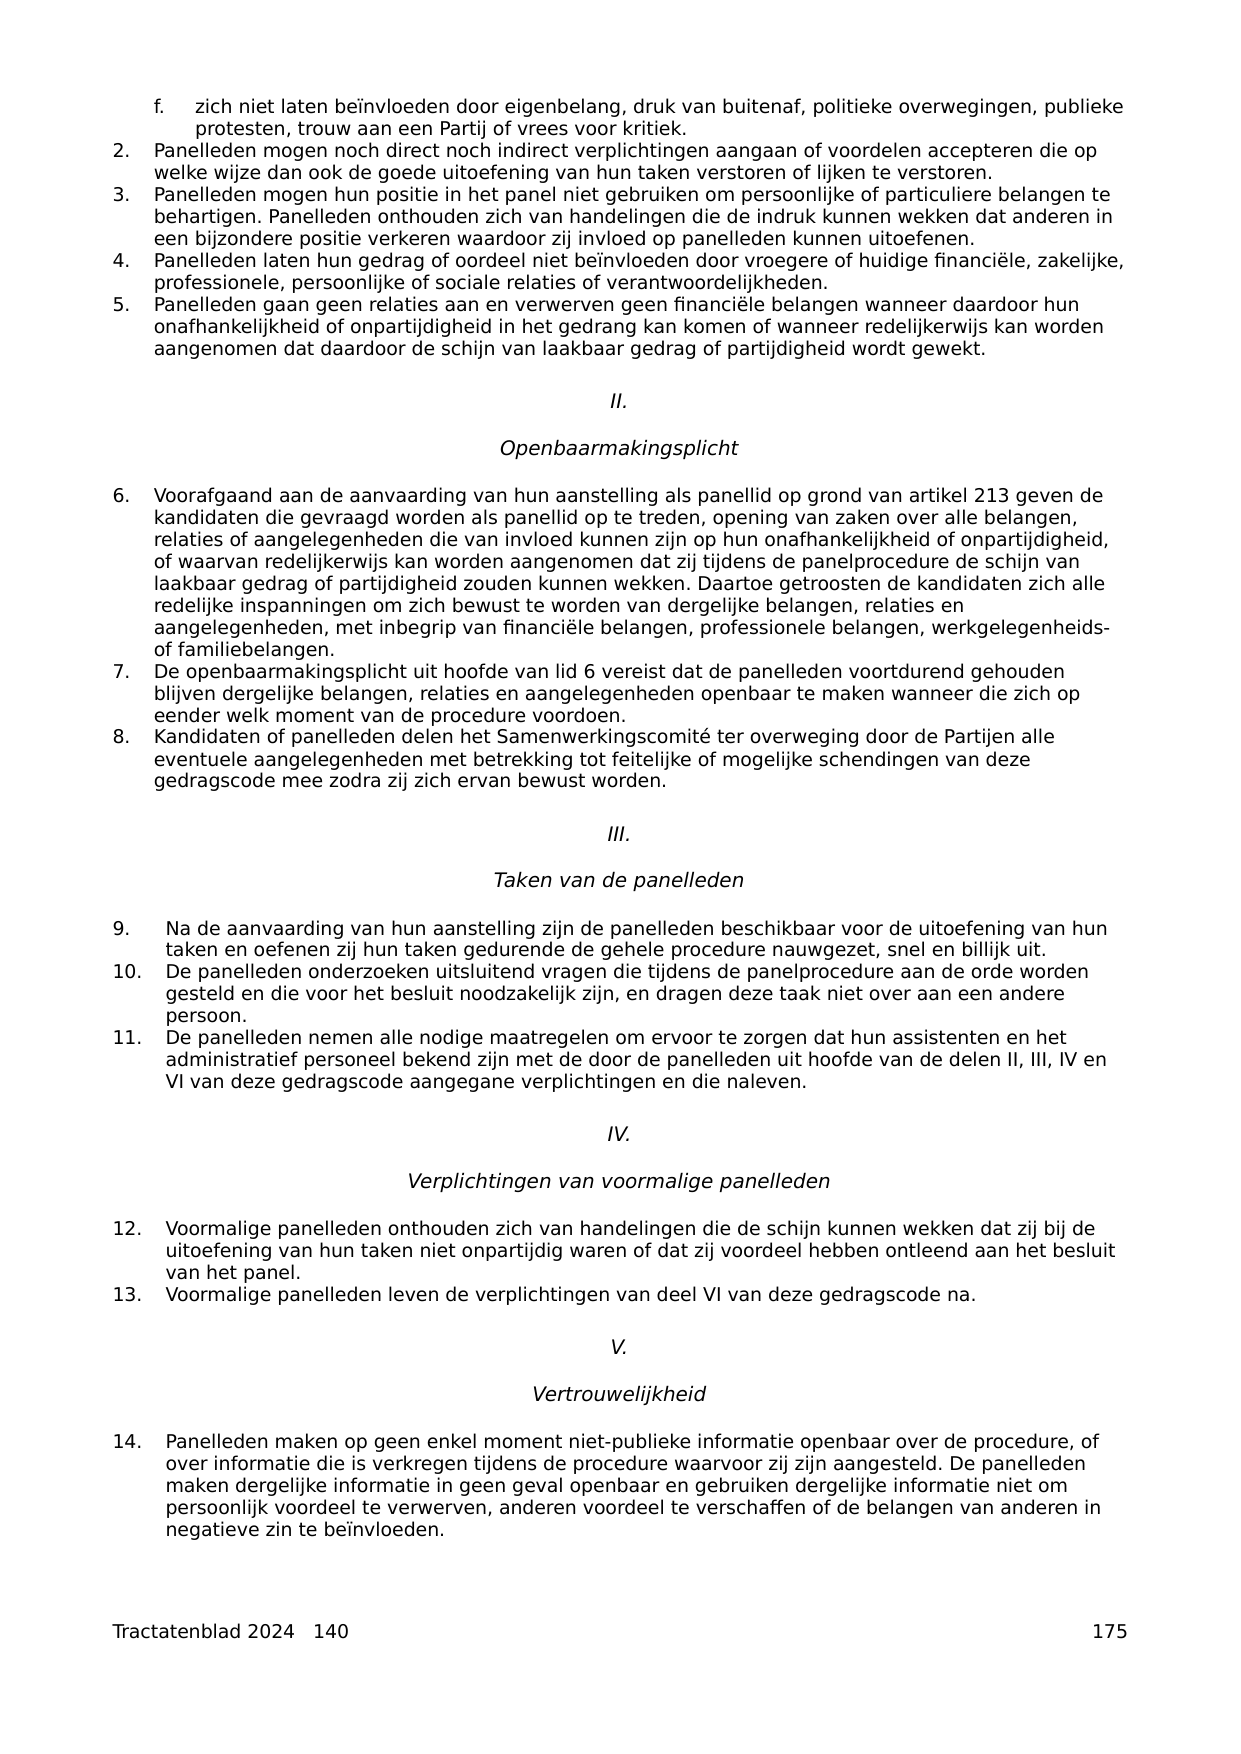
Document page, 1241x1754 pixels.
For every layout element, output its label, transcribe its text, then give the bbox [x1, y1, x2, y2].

subtitle V. Vertrouwelijkheid [112, 1336, 1128, 1406]
text 2. Panelleden mogen noch direct noch indirect verplichtingen aangaan of voordelen accepteren die op welke wijze dan ook de goede uitoefening van hun taken verstoren of lijken te verstoren. [112, 140, 1128, 184]
text 5. Panelleden gaan geen relaties aan en verwerven geen financiële belangen wanneer daardoor hun onafhankelijkheid of onpartijdigheid in het gedrang kan komen of wanneer redelijkerwijs kan worden aangenomen dat daardoor de schijn van laakbaar gedrag of partijdigheid wordt gewekt. [112, 294, 1128, 360]
text f. zich niet laten beïnvloeden door eigenbelang, druk van buitenaf, politieke overwegingen, publieke protesten, trouw aan een Partij of vrees voor kritiek. [153, 96, 1128, 140]
text 11. De panelleden nemen alle nodige maatregelen om ervoor te zorgen dat hun assistenten en het administratief personeel bekend zijn met de door de panelleden uit hoofde van de delen II, III, IV en VI van deze gedragscode aangegane verplichtingen en die naleven. [112, 1027, 1128, 1093]
text 7. De openbaarmakingsplicht uit hoofde van lid 6 vereist dat de panelleden voortdurend gehouden blijven dergelijke belangen, relaties en aangelegenheden openbaar te maken wanneer die zich op eender welk moment van de procedure voordoen. [112, 661, 1128, 726]
subtitle II. Openbaarmakingsplicht [112, 390, 1128, 460]
text 6. Voorafgaand aan de aanvaarding van hun aanstelling als panellid op grond van artikel 213 geven de kandidaten die gevraagd worden als panellid op te treden, opening van zaken over alle belangen, relaties of aangelegenheden die van invloed kunnen zijn op hun onafhankelijkheid of onpartijdigheid, of waarvan redelijkerwijs kan worden aangenomen dat zij tijdens de panelprocedure de schijn van laakbaar gedrag of partijdigheid zouden kunnen wekken. Daartoe getroosten de kandidaten zich alle redelijke inspanningen om zich bewust te worden van dergelijke belangen, relaties en aangelegenheden, met inbegrip van financiële belangen, professionele belangen, werkgelegenheids- of familiebelangen. [112, 485, 1128, 661]
text 4. Panelleden laten hun gedrag of oordeel niet beïnvloeden door vroegere of huidige financiële, zakelijke, professionele, persoonlijke of sociale relaties of verantwoordelijkheden. [112, 250, 1128, 294]
text 12. Voormalige panelleden onthouden zich van handelingen die de schijn kunnen wekken dat zij bij de uitoefening van hun taken niet onpartijdig waren of dat zij voordeel hebben ontleend aan het besluit van het panel. [112, 1218, 1128, 1284]
text 13. Voormalige panelleden leven de verplichtingen van deel VI van deze gedragscode na. [112, 1284, 1128, 1306]
subtitle IV. Verplichtingen van voormalige panelleden [112, 1123, 1128, 1193]
text 10. De panelleden onderzoeken uitsluitend vragen die tijdens de panelprocedure aan de orde worden gesteld en die voor het besluit noodzakelijk zijn, en dragen deze taak niet over aan een andere persoon. [112, 961, 1128, 1027]
text 9. Na de aanvaarding van hun aanstelling zijn de panelleden beschikbaar voor de uitoefening van hun taken en oefenen zij hun taken gedurende de gehele procedure nauwgezet, snel en billijk uit. [112, 917, 1128, 961]
subtitle III. Taken van de panelleden [112, 822, 1128, 892]
text 14. Panelleden maken op geen enkel moment niet-publieke informatie openbaar over de procedure, of over informatie die is verkregen tijdens de procedure waarvoor zij zijn aangesteld. De panelleden maken dergelijke informatie in geen geval openbaar en gebruiken dergelijke informatie niet om persoonlijk voordeel te verwerven, anderen voordeel te verschaffen of de belangen van anderen in negatieve zin te beïnvloeden. [112, 1431, 1128, 1541]
text 3. Panelleden mogen hun positie in het panel niet gebruiken om persoonlijke of particuliere belangen te behartigen. Panelleden onthouden zich van handelingen die de indruk kunnen wekken dat anderen in een bijzondere positie verkeren waardoor zij invloed op panelleden kunnen uitoefenen. [112, 184, 1128, 250]
text 8. Kandidaten of panelleden delen het Samenwerkingscomité ter overweging door de Partijen alle eventuele aangelegenheden met betrekking tot feitelijke of mogelijke schendingen van deze gedragscode mee zodra zij zich ervan bewust worden. [112, 726, 1128, 792]
